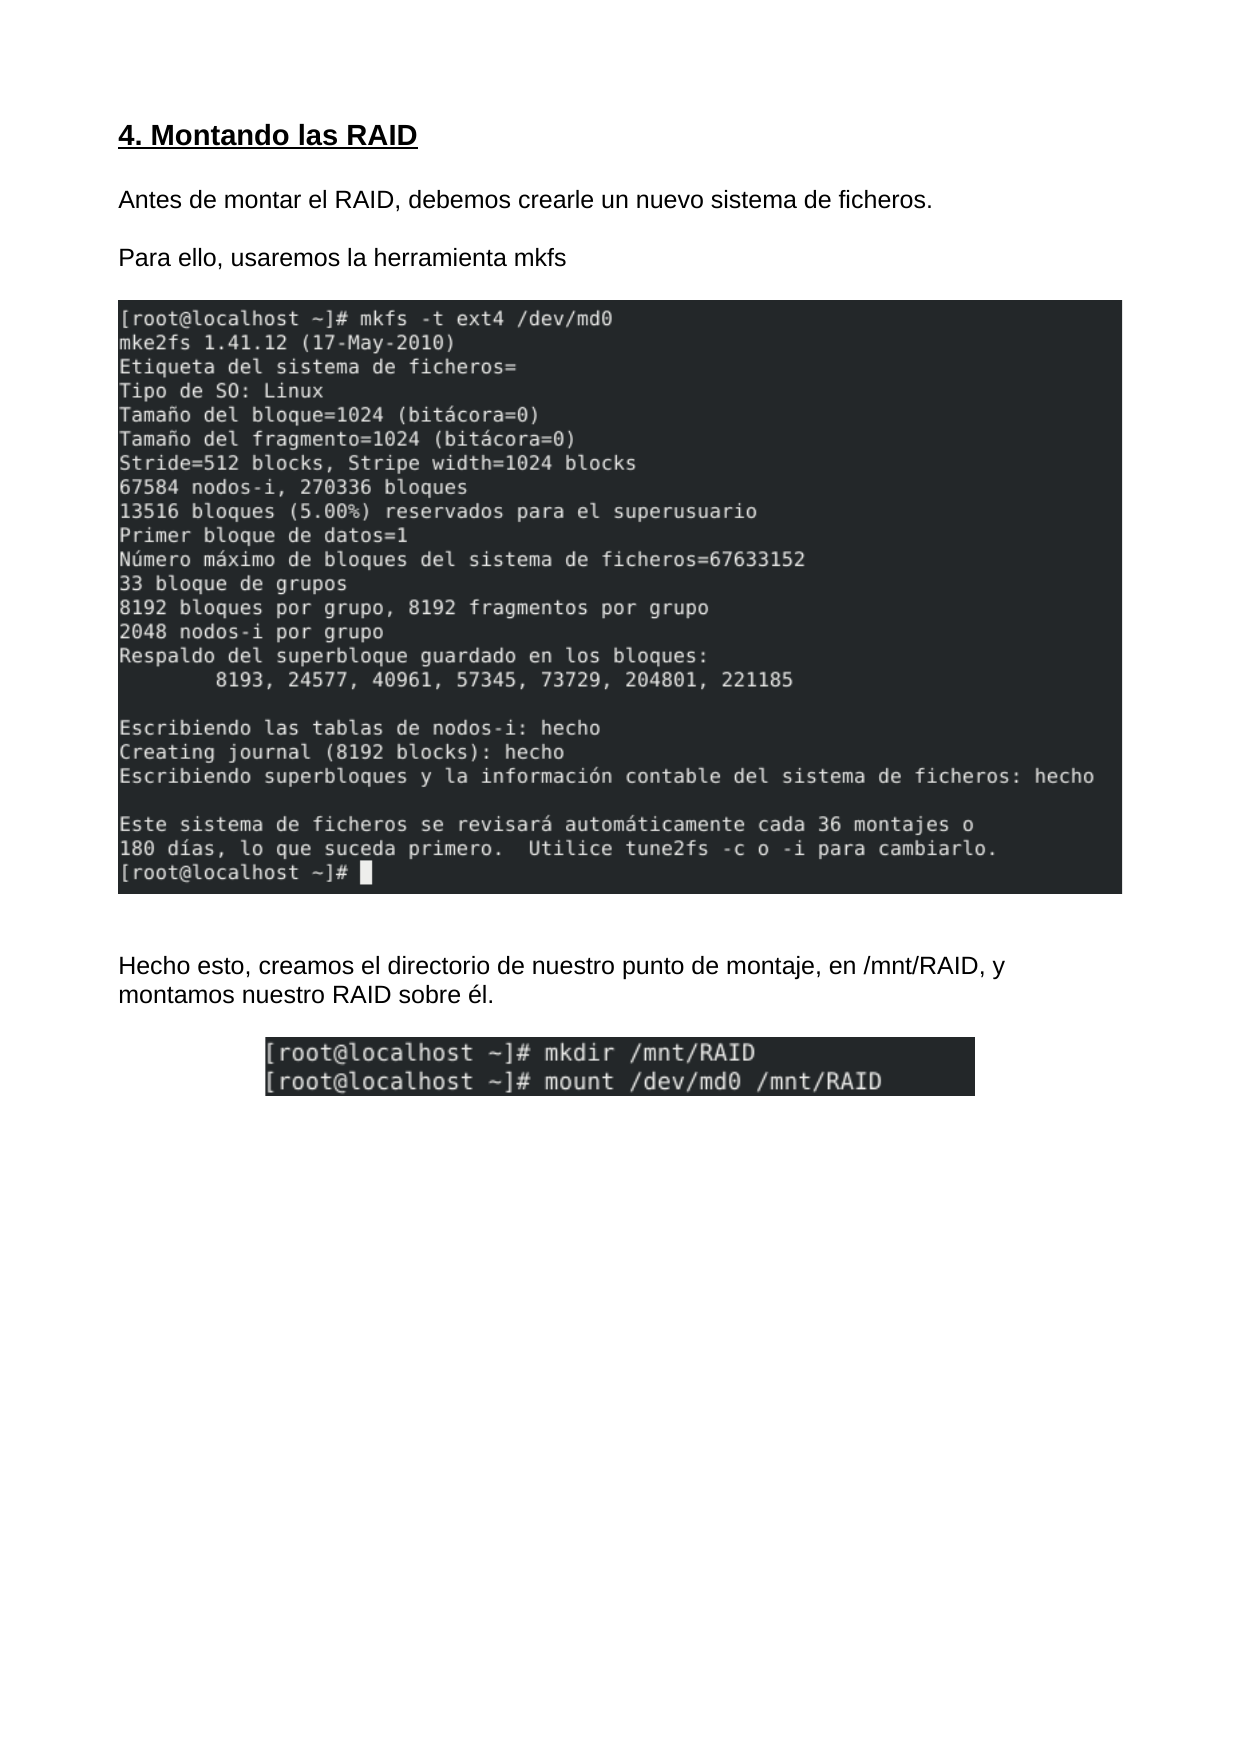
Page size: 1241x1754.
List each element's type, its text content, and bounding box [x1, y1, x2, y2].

text 4. Montando las RAID [118, 118, 1122, 152]
text Para ello, usaremos la herramienta mkfs [118, 243, 1122, 271]
picture [265, 1037, 975, 1096]
text Hecho esto, creamos el directorio de nuestro punto de montaje, en /mnt/RAID, y montamos nuestro RAID sobre él. [118, 951, 1122, 1009]
picture [118, 300, 1123, 894]
text Antes de montar el RAID, debemos crearle un nuevo sistema de ficheros. [118, 185, 1122, 214]
